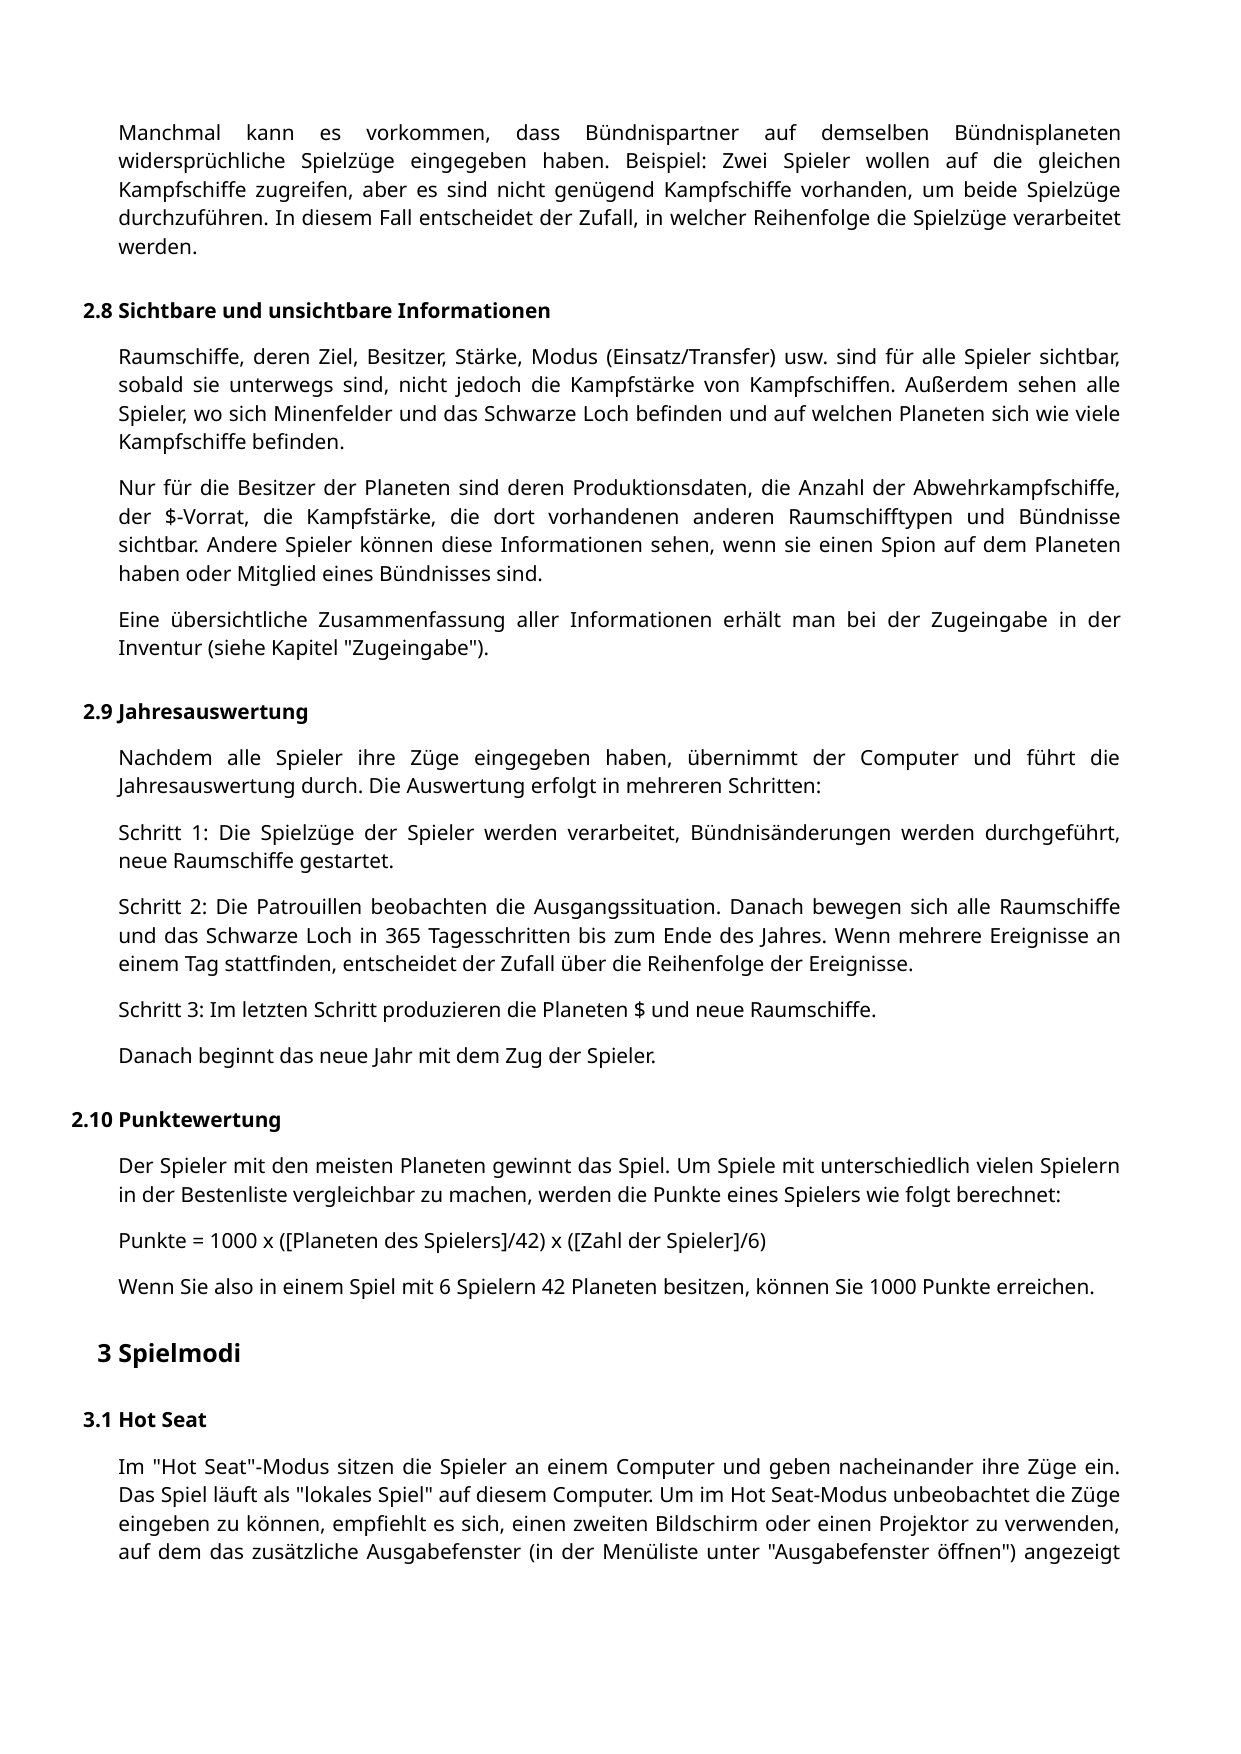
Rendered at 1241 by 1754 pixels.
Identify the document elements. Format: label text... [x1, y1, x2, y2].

text Nachdem alle Spieler ihre Züge eingegeben haben, übernimmt der Computer und führt die Jahresauswertung durch. Die Auswertung erfolgt in mehreren Schritten: [118, 743, 1122, 800]
text Nur für die Besitzer der Planeten sind deren Produktionsdaten, die Anzahl der Abwehrkampfschiffe, der $-Vorrat, die Kampfstärke, die dort vorhandenen anderen Raumschifftypen und Bündnisse sichtbar. Andere Spieler können diese Informationen sehen, wenn sie einen Spion auf dem Planeten haben oder Mitglied eines Bündnisses sind. [118, 473, 1122, 587]
text Punkte = 1000 x ([Planeten des Spielers]/42) x ([Zahl der Spieler]/6) [118, 1226, 1122, 1254]
subtitle Spielmodi [118, 1336, 1122, 1370]
text Schritt 3: Im letzten Schritt produzieren die Planeten $ und neue Raumschiffe. [118, 995, 1122, 1024]
text Manchmal kann es vorkommen, dass Bündnispartner auf demselben Bündnisplaneten widersprüchliche Spielzüge eingegeben haben. Beispiel: Zwei Spieler wollen auf die gleichen Kampfschiffe zugreifen, aber es sind nicht genügend Kampfschiffe vorhanden, um beide Spielzüge durchzuführen. In diesem Fall entscheidet der Zufall, in welcher Reihenfolge die Spielzüge verarbeitet werden. [118, 118, 1122, 260]
text Wenn Sie also in einem Spiel mit 6 Spielern 42 Planeten besitzen, können Sie 1000 Punkte erreichen. [118, 1272, 1122, 1301]
text Im "Hot Seat"-Modus sitzen die Spieler an einem Computer und geben nacheinander ihre Züge ein. Das Spiel läuft als "lokales Spiel" auf diesem Computer. Um im Hot Seat-Modus unbeobachtet die Züge eingeben zu können, empfiehlt es sich, einen zweiten Bildschirm oder einen Projektor zu verwenden, auf dem das zusätzliche Ausgabefenster (in der Menüliste unter "Ausgabefenster öffnen") angezeigt [118, 1452, 1122, 1566]
subtitle Sichtbare und unsichtbare Informationen [118, 296, 1122, 324]
text Raumschiffe, deren Ziel, Besitzer, Stärke, Modus (Einsatz/Transfer) usw. sind für alle Spieler sichtbar, sobald sie unterwegs sind, nicht jedoch die Kampfstärke von Kampfschiffen. Außerdem sehen alle Spieler, wo sich Minenfelder und das Schwarze Loch befinden und auf welchen Planeten sich wie viele Kampfschiffe befinden. [118, 342, 1122, 456]
subtitle Jahresauswertung [118, 697, 1122, 726]
subtitle Hot Seat [118, 1406, 1122, 1434]
text Schritt 2: Die Patrouillen beobachten die Ausgangssituation. Danach bewegen sich alle Raumschiffe und das Schwarze Loch in 365 Tagesschritten bis zum Ende des Jahres. Wenn mehrere Ereignisse an einem Tag stattfinden, entscheidet der Zufall über die Reihenfolge der Ereignisse. [118, 892, 1122, 978]
text Schritt 1: Die Spielzüge der Spieler werden verarbeitet, Bündnisänderungen werden durchgeführt, neue Raumschiffe gestartet. [118, 818, 1122, 875]
text Danach beginnt das neue Jahr mit dem Zug der Spieler. [118, 1042, 1122, 1070]
text Der Spieler mit den meisten Planeten gewinnt das Spiel. Um Spiele mit unterschiedlich vielen Spielern in der Bestenliste vergleichbar zu machen, werden die Punkte eines Spielers wie folgt berechnet: [118, 1152, 1122, 1208]
subtitle Punktewertung [118, 1105, 1122, 1134]
text Eine übersichtliche Zusammenfassung aller Informationen erhält man bei der Zugeingabe in der Inventur (siehe Kapitel "Zugeingabe"). [118, 605, 1122, 662]
